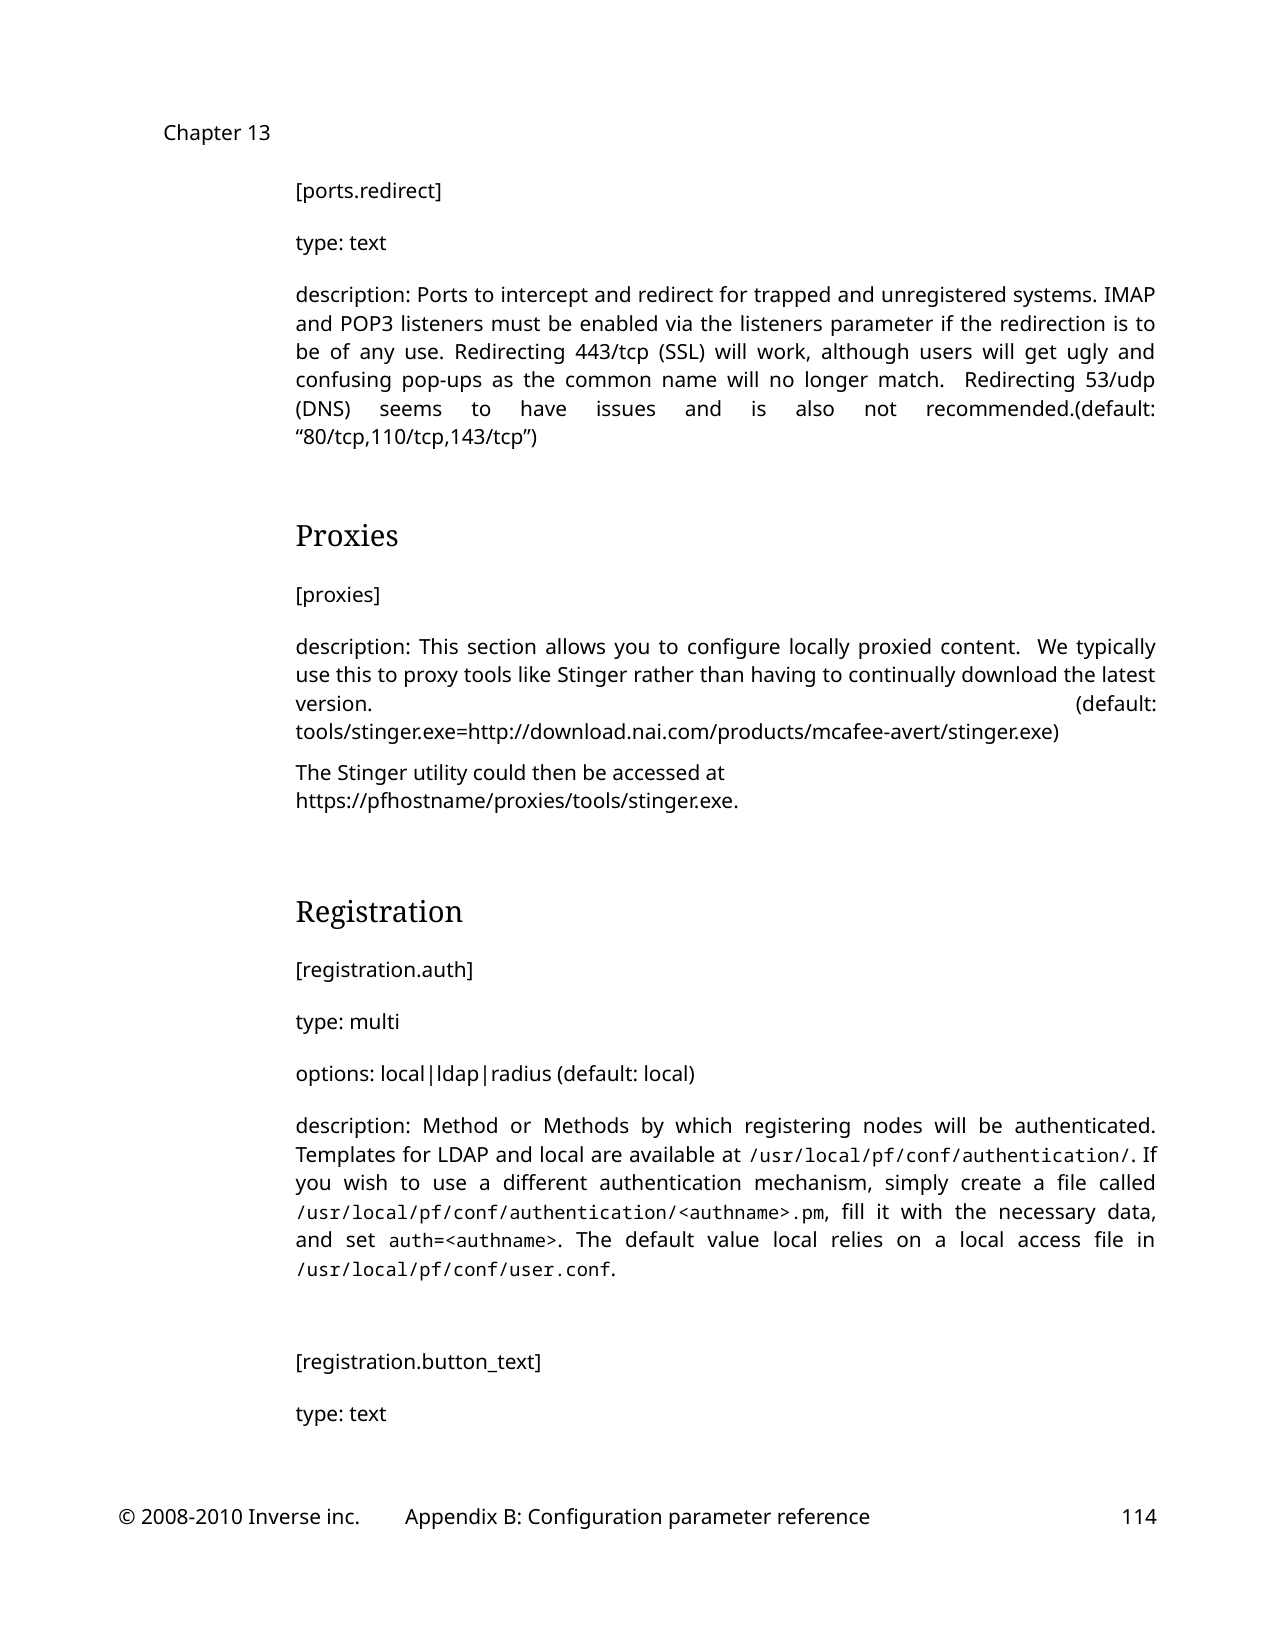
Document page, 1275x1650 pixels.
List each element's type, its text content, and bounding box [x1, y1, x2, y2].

text options: local|ldap|radius (default: local) [295, 1059, 1157, 1088]
text [proxies] [295, 580, 1157, 608]
text [ports.redirect] [295, 176, 1157, 204]
text type: text [295, 228, 1157, 257]
text [registration.auth] [295, 955, 1157, 984]
subtitle Proxies [295, 515, 1157, 555]
text The Stinger utility could then be accessed at https://pfhostname/proxies/tools/stinger.exe. [295, 758, 1157, 815]
text description: Method or Methods by which registering nodes will be authenticated. Templates for LDAP and local are available at /usr/local/pf/conf/authentication/. If you wish to use a different authentication mechanism, simply create a file called /usr/local/pf/conf/authentication/<authname>.pm, fill it with the necessary data, and set auth=<authname>. The default value local relies on a local access file in /usr/local/pf/conf/user.conf. [295, 1112, 1157, 1282]
text description: Ports to intercept and redirect for trapped and unregistered systems. IMAP and POP3 listeners must be enabled via the listeners parameter if the redirection is to be of any use. Redirecting 443/tcp (SSL) will work, although users will get ugly and confusing pop-ups as the common name will no longer match. Redirecting 53/udp (DNS) seems to have issues and is also not recommended.(default: “80/tcp,110/tcp,143/tcp”) [295, 280, 1157, 451]
text type: multi [295, 1007, 1157, 1036]
subtitle Registration [295, 891, 1157, 931]
text description: This section allows you to configure locally proxied content. We typically use this to proxy tools like Stinger rather than having to continually download the latest version. (default: tools/stinger.exe=http://download.nai.com/products/mcafee-avert/stinger.exe) [295, 632, 1157, 746]
text [registration.button_text] [295, 1347, 1157, 1375]
text type: text [295, 1399, 1157, 1427]
